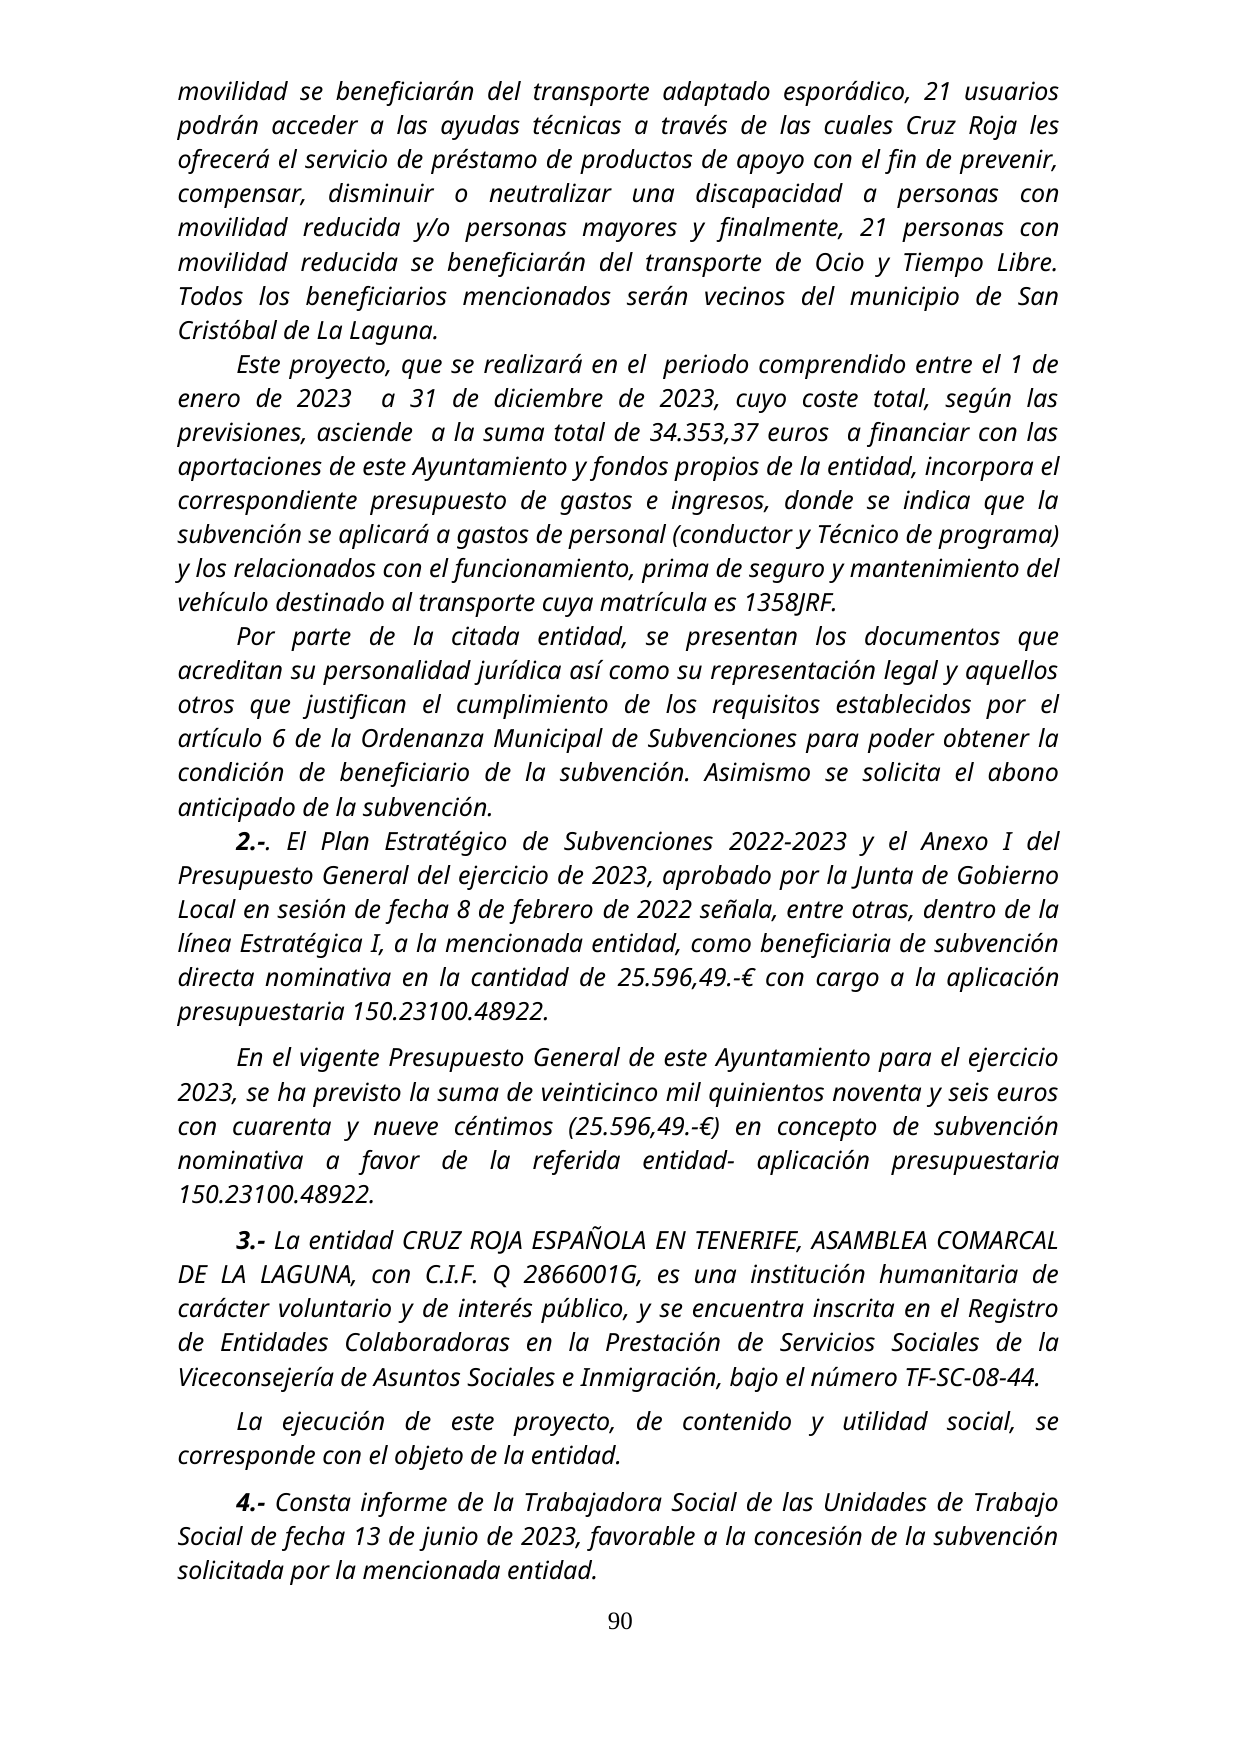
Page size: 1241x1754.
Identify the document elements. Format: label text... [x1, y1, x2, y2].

text La ejecución de este proyecto, de contenido y utilidad social, se corresponde con el objeto de la entidad. [177, 1404, 1063, 1472]
subtitle 2.-. El Plan Estratégico de Subvenciones 2022-2023 y el Anexo I del Presupuesto General del ejercicio de 2023, aprobado por la Junta de Gobierno Local en sesión de fecha 8 de febrero de 2022 señala, entre otras, dentro de la línea Estratégica I, a la mencionada entidad, como beneficiaria de subvención directa nominativa en la cantidad de 25.596,49.-€ con cargo a la aplicación presupuestaria 150.23100.48922. [177, 823, 1063, 1028]
text 4.- Consta informe de la Trabajadora Social de las Unidades de Trabajo Social de fecha 13 de junio de 2023, favorable a la concesión de la subvención solicitada por la mencionada entidad. [177, 1484, 1063, 1586]
text 3.- La entidad CRUZ ROJA ESPAÑOLA EN TENERIFE, ASAMBLEA COMARCAL DE LA LAGUNA, con C.I.F. Q 2866001G, es una institución humanitaria de carácter voluntario y de interés público, y se encuentra inscrita en el Registro de Entidades Colaboradoras en la Prestación de Servicios Sociales de la Viceconsejería de Asuntos Sociales e Inmigración, bajo el número TF-SC-08-44. [177, 1223, 1063, 1393]
text Por parte de la citada entidad, se presentan los documentos que acreditan su personalidad jurídica así como su representación legal y aquellos otros que justifican el cumplimiento de los requisitos establecidos por el artículo 6 de la Ordenanza Municipal de Subvenciones para poder obtener la condición de beneficiario de la subvención. Asimismo se solicita el abono anticipado de la subvención. [177, 619, 1063, 823]
subtitle En el vigente Presupuesto General de este Ayuntamiento para el ejercicio 2023, se ha previsto la suma de veinticinco mil quinientos noventa y seis euros con cuarenta y nueve céntimos (25.596,49.-€) en concepto de subvención nominativa a favor de la referida entidad- aplicación presupuestaria 150.23100.48922. [177, 1040, 1063, 1210]
text movilidad se beneficiarán del transporte adaptado esporádico, 21 usuarios podrán acceder a las ayudas técnicas a través de las cuales Cruz Roja les ofrecerá el servicio de préstamo de productos de apoyo con el fin de prevenir, compensar, disminuir o neutralizar una discapacidad a personas con movilidad reducida y/o personas mayores y finalmente, 21 personas con movilidad reducida se beneficiarán del transporte de Ocio y Tiempo Libre. Todos los beneficiarios mencionados serán vecinos del municipio de San Cristóbal de La Laguna. [177, 74, 1063, 346]
text Este proyecto, que se realizará en el periodo comprendido entre el 1 de enero de 2023 a 31 de diciembre de 2023, cuyo coste total, según las previsiones, asciende a la suma total de 34.353,37 euros a financiar con las aportaciones de este Ayuntamiento y fondos propios de la entidad, incorpora el correspondiente presupuesto de gastos e ingresos, donde se indica que la subvención se aplicará a gastos de personal (conductor y Técnico de programa) y los relacionados con el funcionamiento, prima de seguro y mantenimiento del vehículo destinado al transporte cuya matrícula es 1358JRF. [177, 346, 1063, 619]
